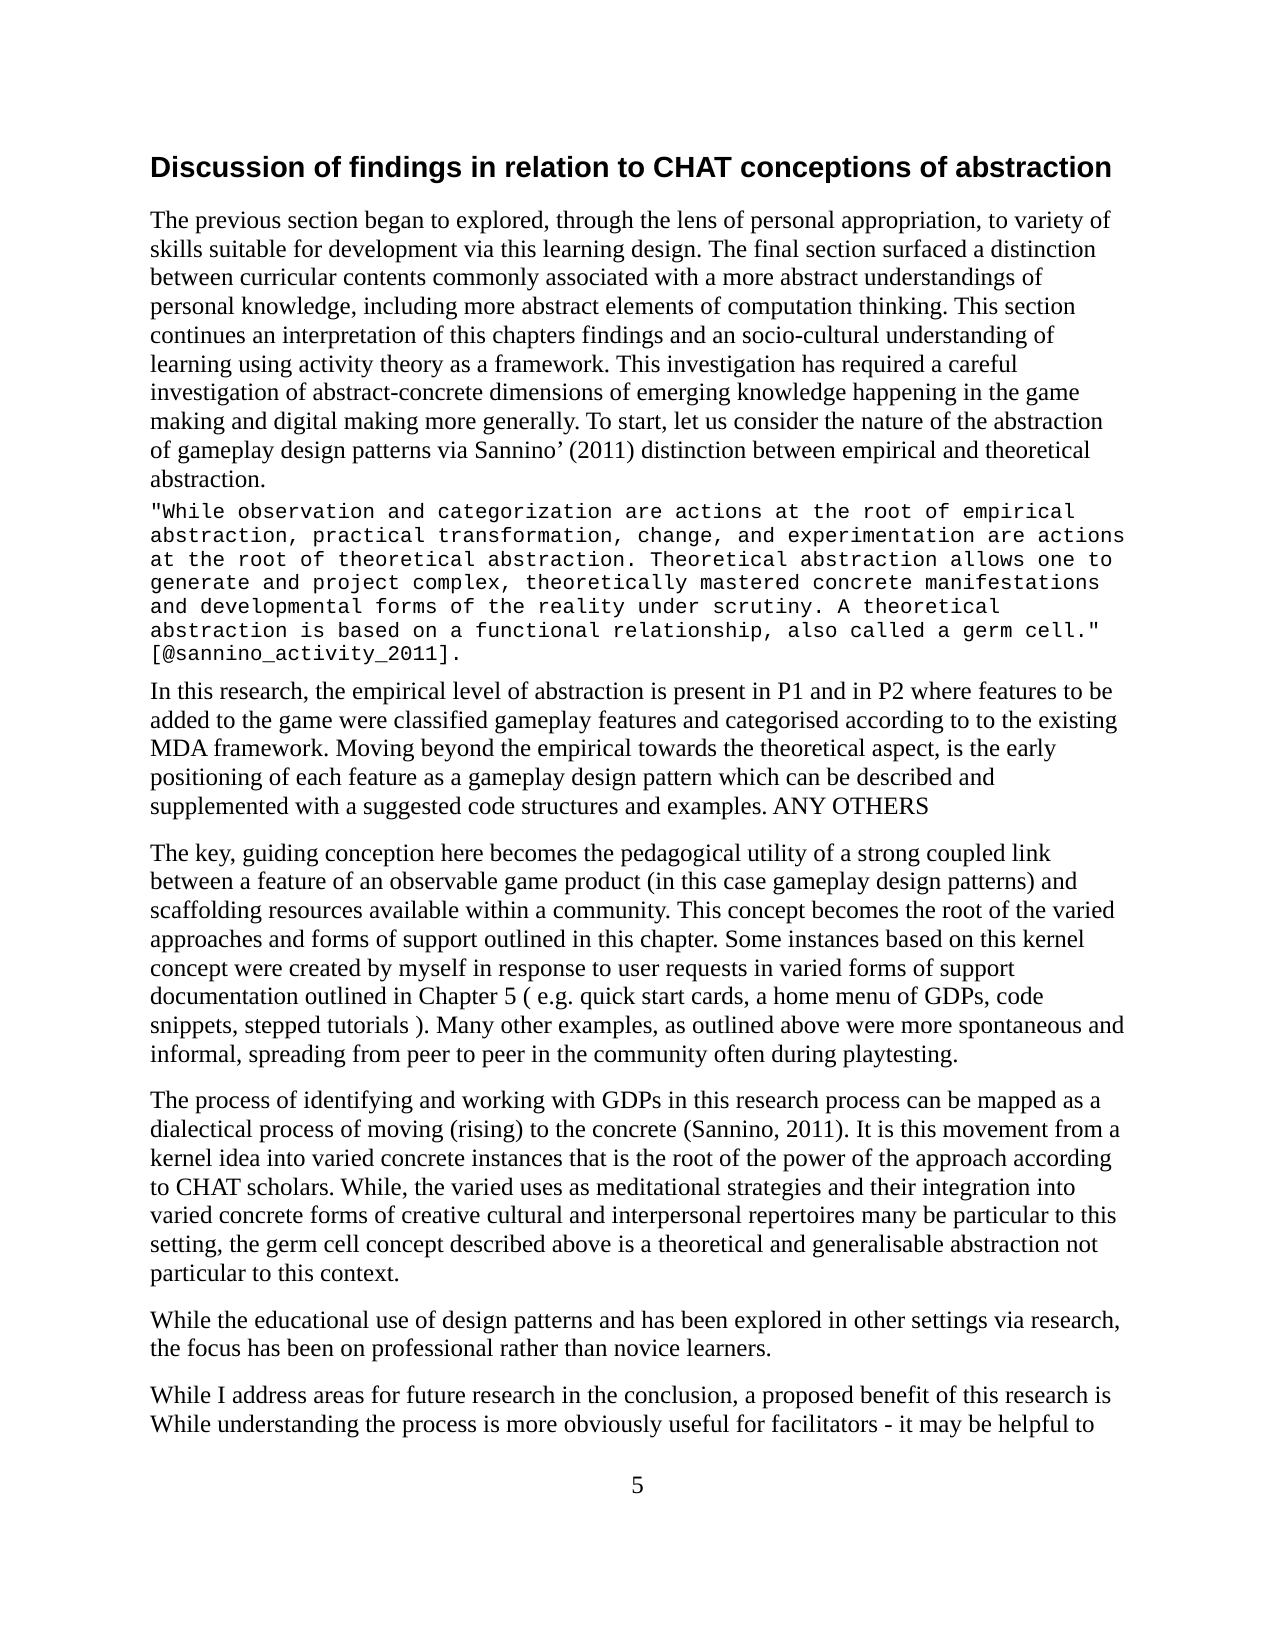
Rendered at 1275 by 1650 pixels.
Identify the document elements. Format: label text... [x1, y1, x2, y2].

text The key, guiding conception here becomes the pedagogical utility of a strong coupled link between a feature of an observable game product (in this case gameplay design patterns) and scaffolding resources available within a community. This concept becomes the root of the varied approaches and forms of support outlined in this chapter. Some instances based on this kernel concept were created by myself in response to user requests in varied forms of support documentation outlined in Chapter 5 ( e.g. quick start cards, a home menu of GDPs, code snippets, stepped tutorials ). Many other examples, as outlined above were more spontaneous and informal, spreading from peer to peer in the community often during playtesting. [150, 838, 1125, 1068]
text The process of identifying and working with GDPs in this research process can be mapped as a dialectical process of moving (rising) to the concrete (Sannino, 2011). It is this movement from a kernel idea into varied concrete instances that is the root of the power of the approach according to CHAT scholars. While, the varied uses as meditational strategies and their integration into varied concrete forms of creative cultural and interpersonal repertoires many be particular to this setting, the germ cell concept described above is a theoretical and generalisable abstraction not particular to this context. [150, 1086, 1125, 1287]
text While I address areas for future research in the conclusion, a proposed benefit of this research is While understanding the process is more obviously useful for facilitators - it may be helpful to [150, 1380, 1125, 1438]
subtitle Discussion of findings in relation to CHAT conceptions of abstraction [150, 150, 1125, 183]
text "While observation and categorization are actions at the root of empirical abstraction, practical transformation, change, and experimentation are actions at the root of theoretical abstraction. Theoretical abstraction allows one to generate and project complex, theoretically mastered concrete manifestations and developmental forms of the reality under scrutiny. A theoretical abstraction is based on a functional relationship, also called a germ cell." [@sannino_activity_2011]. [150, 501, 1125, 667]
text The previous section began to explored, through the lens of personal appropriation, to variety of skills suitable for development via this learning design. The final section surfaced a distinction between curricular contents commonly associated with a more abstract understandings of personal knowledge, including more abstract elements of computation thinking. This section continues an interpretation of this chapters findings and an socio-cultural understanding of learning using activity theory as a framework. This investigation has required a careful investigation of abstract-concrete dimensions of emerging knowledge happening in the game making and digital making more generally. To start, let us consider the nature of the abstraction of gameplay design patterns via Sannino’ (2011) distinction between empirical and theoretical abstraction. [150, 205, 1125, 492]
text While the educational use of design patterns and has been explored in other settings via research, the focus has been on professional rather than novice learners. [150, 1305, 1125, 1362]
text In this research, the empirical level of abstraction is present in P1 and in P2 where features to be added to the game were classified gameplay features and categorised according to to the existing MDA framework. Moving beyond the empirical towards the theoretical aspect, is the early positioning of each feature as a gameplay design pattern which can be described and supplemented with a suggested code structures and examples. ANY OTHERS [150, 676, 1125, 820]
